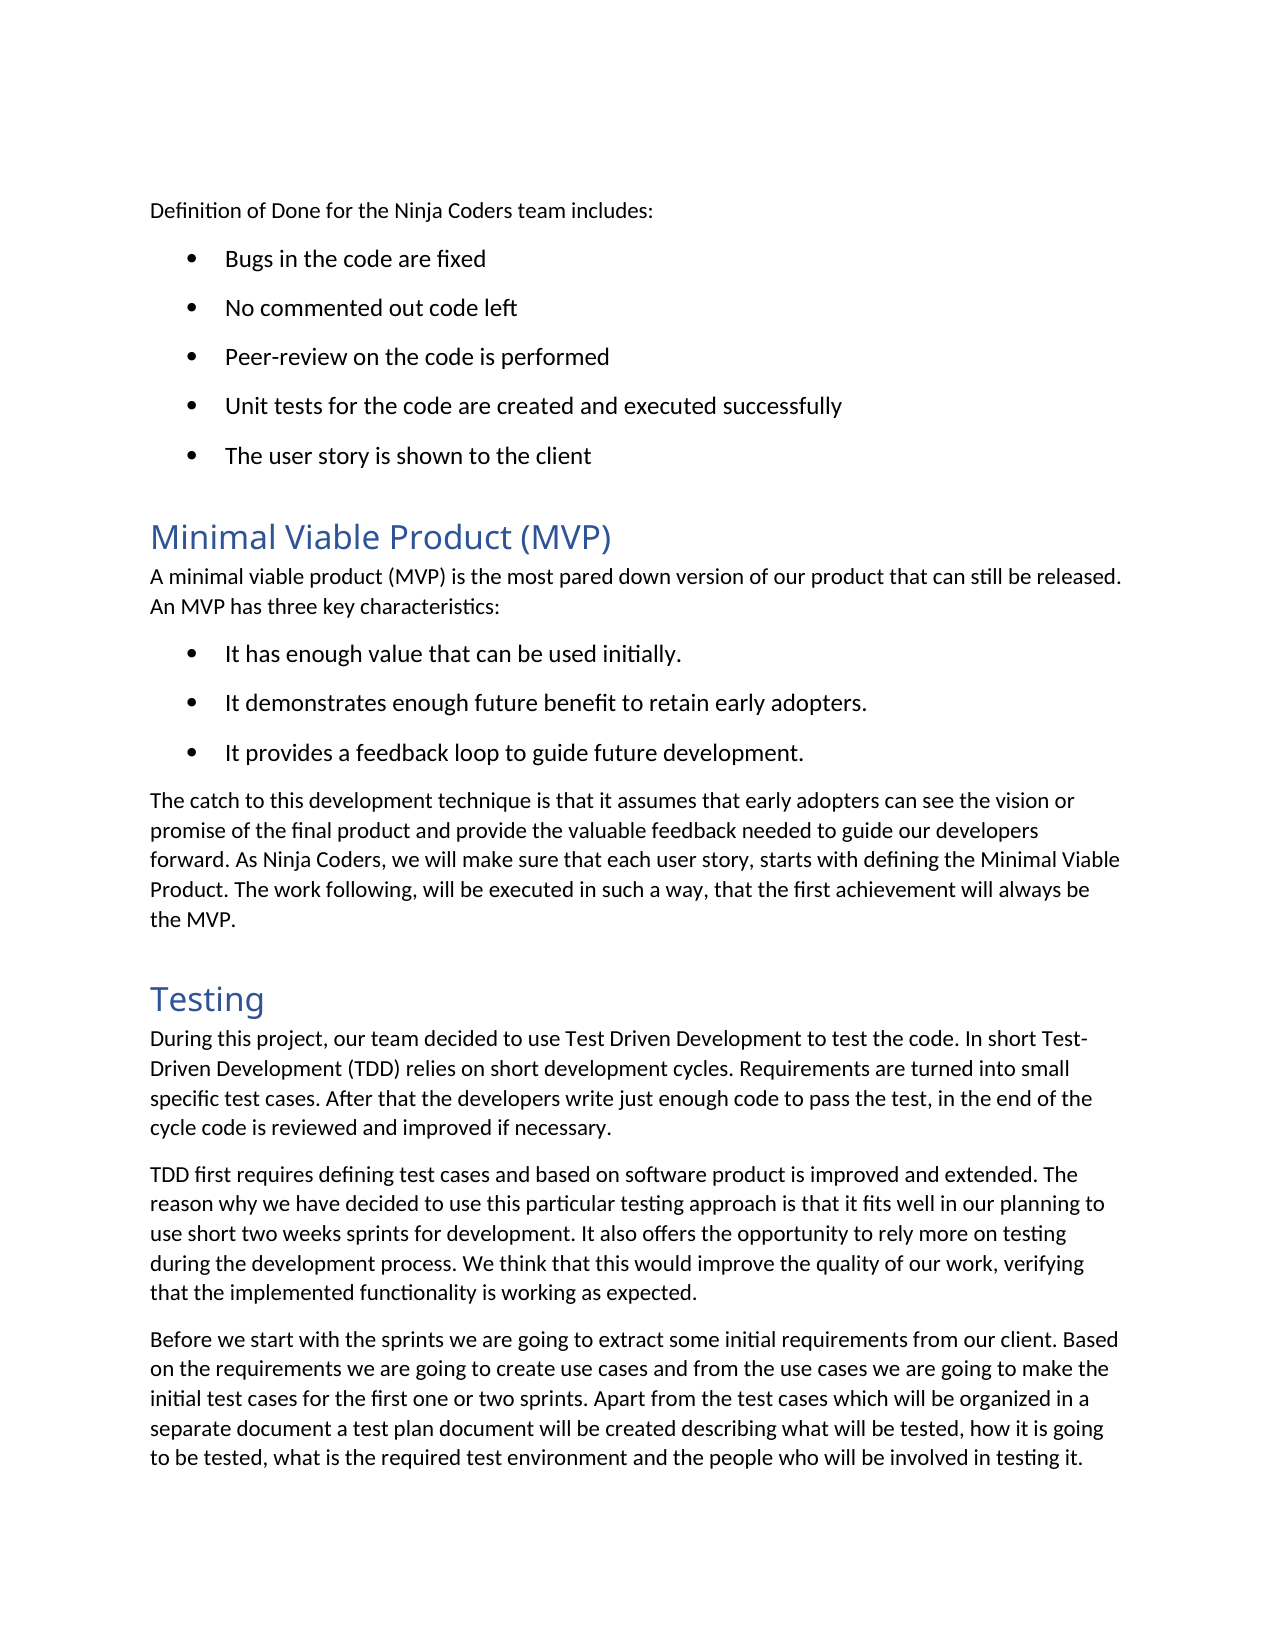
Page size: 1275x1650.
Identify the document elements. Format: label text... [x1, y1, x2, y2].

text Definition of Done for the Ninja Coders team includes: [150, 196, 1125, 224]
subtitle Minimal Viable Product (MVP) [150, 514, 1125, 559]
list Bugs in the code are fixed [187, 243, 1125, 273]
text TDD first requires defining test cases and based on software product is improved and extended. The reason why we have decided to use this particular testing approach is that it fits well in our planning to use short two weeks sprints for development. It also offers the opportunity to rely more on testing during the development process. We think that this would improve the quality of our work, verifying that the implemented functionality is working as expected. [150, 1160, 1125, 1306]
list It provides a feedback loop to guide future development. [187, 737, 1125, 767]
text A minimal viable product (MVP) is the most pared down version of our product that can still be released. An MVP has three key characteristics: [150, 562, 1125, 620]
list Peer-review on the code is performed [187, 341, 1125, 372]
list The user story is shown to the client [187, 440, 1125, 470]
text During this project, our team decided to use Test Driven Development to test the code. In short Test-Driven Development (TDD) relies on short development cycles. Requirements are turned into small specific test cases. After that the developers write just enough code to pass the test, in the end of the cycle code is reviewed and improved if necessary. [150, 1024, 1125, 1141]
text The catch to this development technique is that it assumes that early adopters can see the vision or promise of the final product and provide the valuable feedback needed to guide our developers forward. As Ninja Coders, we will make sure that each user story, starts with defining the Minimal Viable Product. The work following, will be executed in such a way, that the first achievement will always be the MVP. [150, 786, 1125, 933]
list It demonstrates enough future benefit to retain early adopters. [187, 687, 1125, 718]
subtitle Testing [150, 976, 1125, 1022]
list Unit tests for the code are created and executed successfully [187, 391, 1125, 421]
list It has enough value that can be used initially. [187, 638, 1125, 669]
list No commented out code left [187, 292, 1125, 322]
text Before we start with the sprints we are going to extract some initial requirements from our client. Based on the requirements we are going to create use cases and from the use cases we are going to make the initial test cases for the first one or two sprints. Apart from the test cases which will be organized in a separate document a test plan document will be created describing what will be tested, how it is going to be tested, what is the required test environment and the people who will be involved in testing it. [150, 1325, 1125, 1472]
